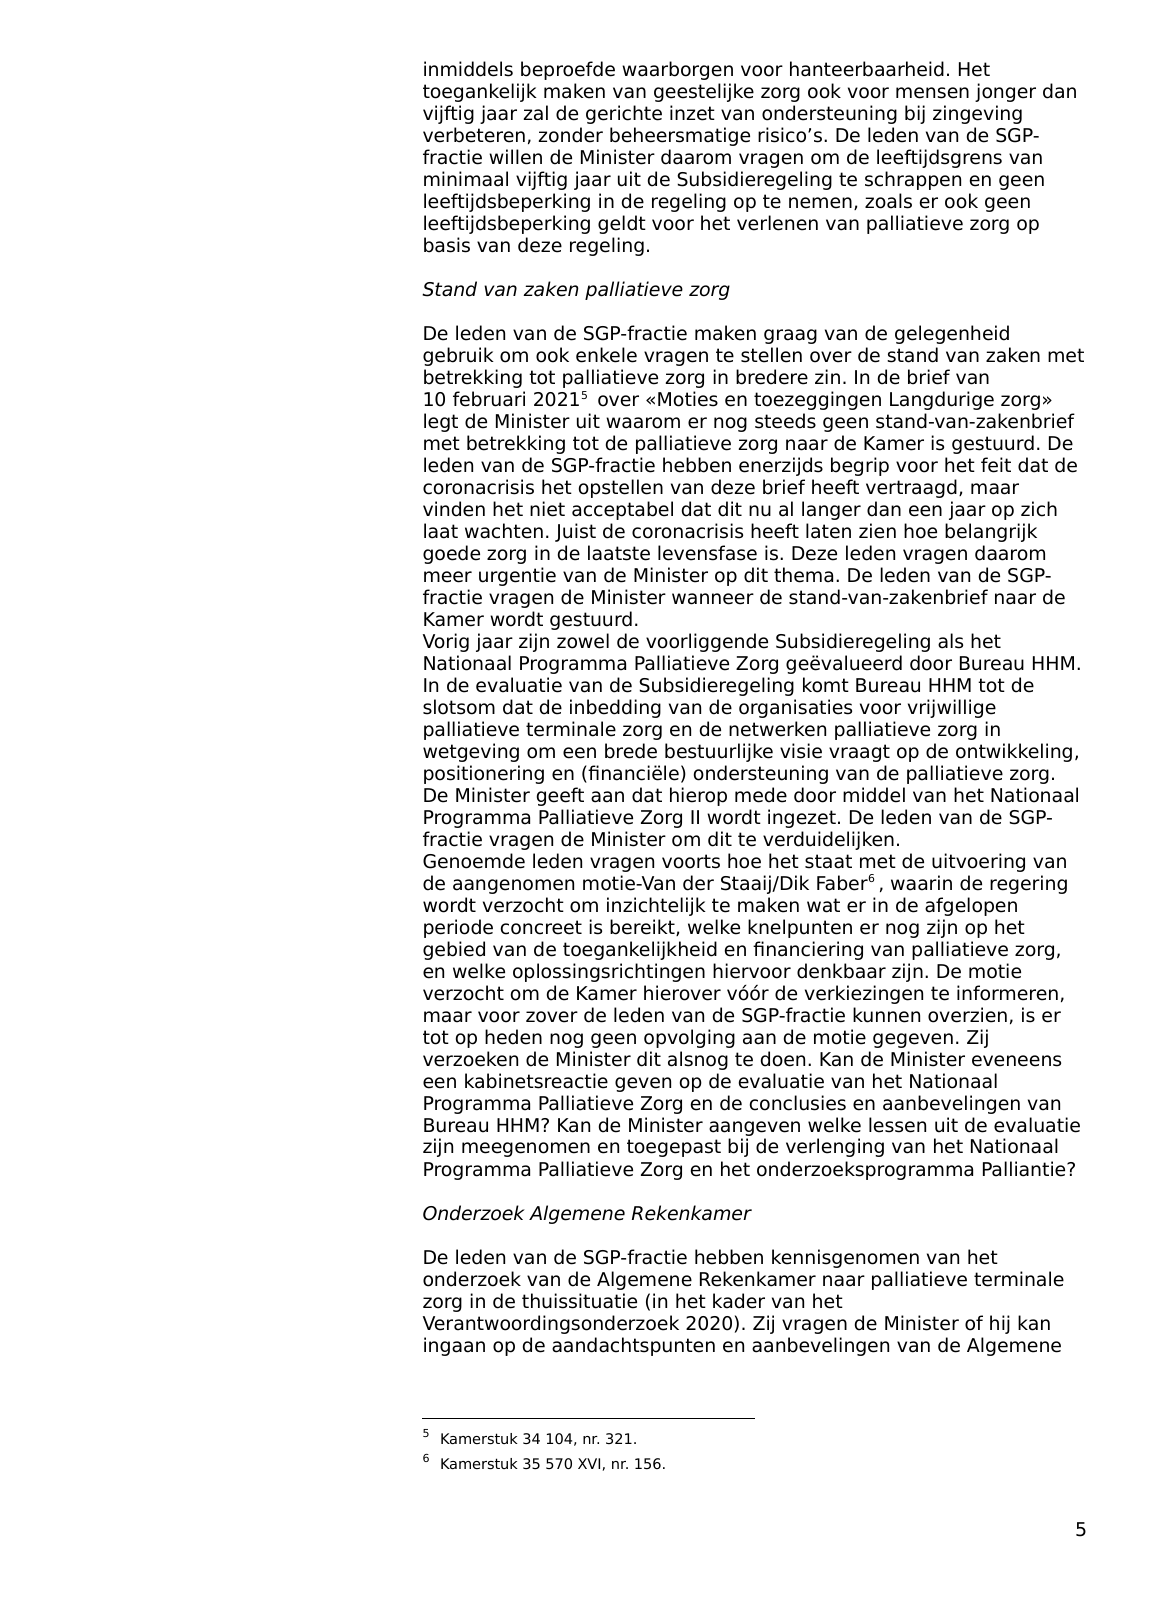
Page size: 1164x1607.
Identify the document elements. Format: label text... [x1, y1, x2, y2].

text De leden van de SGP-fractie hebben kennisgenomen van het onderzoek van de Algemene Rekenkamer naar palliatieve terminale zorg in de thuissituatie (in het kader van het Verantwoordingsonderzoek 2020). Zij vragen de Minister of hij kan ingaan op de aandachtspunten en aanbevelingen van de Algemene [422, 1247, 1087, 1357]
text inmiddels beproefde waarborgen voor hanteerbaarheid. Het toegankelijk maken van geestelijke zorg ook voor mensen jonger dan vijftig jaar zal de gerichte inzet van ondersteuning bij zingeving verbeteren, zonder beheersmatige risico’s. De leden van de SGP-fractie willen de Minister daarom vragen om de leeftijdsgrens van minimaal vijftig jaar uit de Subsidieregeling te schrappen en geen leeftijdsbeperking in de regeling op te nemen, zoals er ook geen leeftijdsbeperking geldt voor het verlenen van palliatieve zorg op basis van deze regeling. [422, 59, 1087, 257]
text Vorig jaar zijn zowel de voorliggende Subsidieregeling als het Nationaal Programma Palliatieve Zorg geëvalueerd door Bureau HHM. In de evaluatie van de Subsidieregeling komt Bureau HHM tot de slotsom dat de inbedding van de organisaties voor vrijwillige palliatieve terminale zorg en de netwerken palliatieve zorg in wetgeving om een brede bestuurlijke visie vraagt op de ontwikkeling, positionering en (financiële) ondersteuning van de palliatieve zorg. De Minister geeft aan dat hierop mede door middel van het Nationaal Programma Palliatieve Zorg II wordt ingezet. De leden van de SGP-fractie vragen de Minister om dit te verduidelijken. [422, 631, 1087, 851]
text Kamerstuk 34 104, nr. 321. [422, 1427, 1087, 1449]
subtitle Stand van zaken palliatieve zorg [422, 279, 1087, 301]
text Kamerstuk 35 570 XVI, nr. 156. [422, 1452, 1087, 1474]
text De leden van de SGP-fractie maken graag van de gelegenheid gebruik om ook enkele vragen te stellen over de stand van zaken met betrekking tot palliatieve zorg in bredere zin. In de brief van 10 februari 2021 over «Moties en toezeggingen Langdurige zorg» legt de Minister uit waarom er nog steeds geen stand-van-zakenbrief met betrekking tot de palliatieve zorg naar de Kamer is gestuurd. De leden van de SGP-fractie hebben enerzijds begrip voor het feit dat de coronacrisis het opstellen van deze brief heeft vertraagd, maar vinden het niet acceptabel dat dit nu al langer dan een jaar op zich laat wachten. Juist de coronacrisis heeft laten zien hoe belangrijk goede zorg in de laatste levensfase is. Deze leden vragen daarom meer urgentie van de Minister op dit thema. De leden van de SGP-fractie vragen de Minister wanneer de stand-van-zakenbrief naar de Kamer wordt gestuurd. [422, 323, 1087, 631]
text Genoemde leden vragen voorts hoe het staat met de uitvoering van de aangenomen motie-Van der Staaij/Dik Faber, waarin de regering wordt verzocht om inzichtelijk te maken wat er in de afgelopen periode concreet is bereikt, welke knelpunten er nog zijn op het gebied van de toegankelijkheid en financiering van palliatieve zorg, en welke oplossingsrichtingen hiervoor denkbaar zijn. De motie verzocht om de Kamer hierover vóór de verkiezingen te informeren, maar voor zover de leden van de SGP-fractie kunnen overzien, is er tot op heden nog geen opvolging aan de motie gegeven. Zij verzoeken de Minister dit alsnog te doen. Kan de Minister eveneens een kabinetsreactie geven op de evaluatie van het Nationaal Programma Palliatieve Zorg en de conclusies en aanbevelingen van Bureau HHM? Kan de Minister aangeven welke lessen uit de evaluatie zijn meegenomen en toegepast bij de verlenging van het Nationaal Programma Palliatieve Zorg en het onderzoeksprogramma Palliantie? [422, 851, 1087, 1180]
subtitle Onderzoek Algemene Rekenkamer [422, 1203, 1087, 1224]
